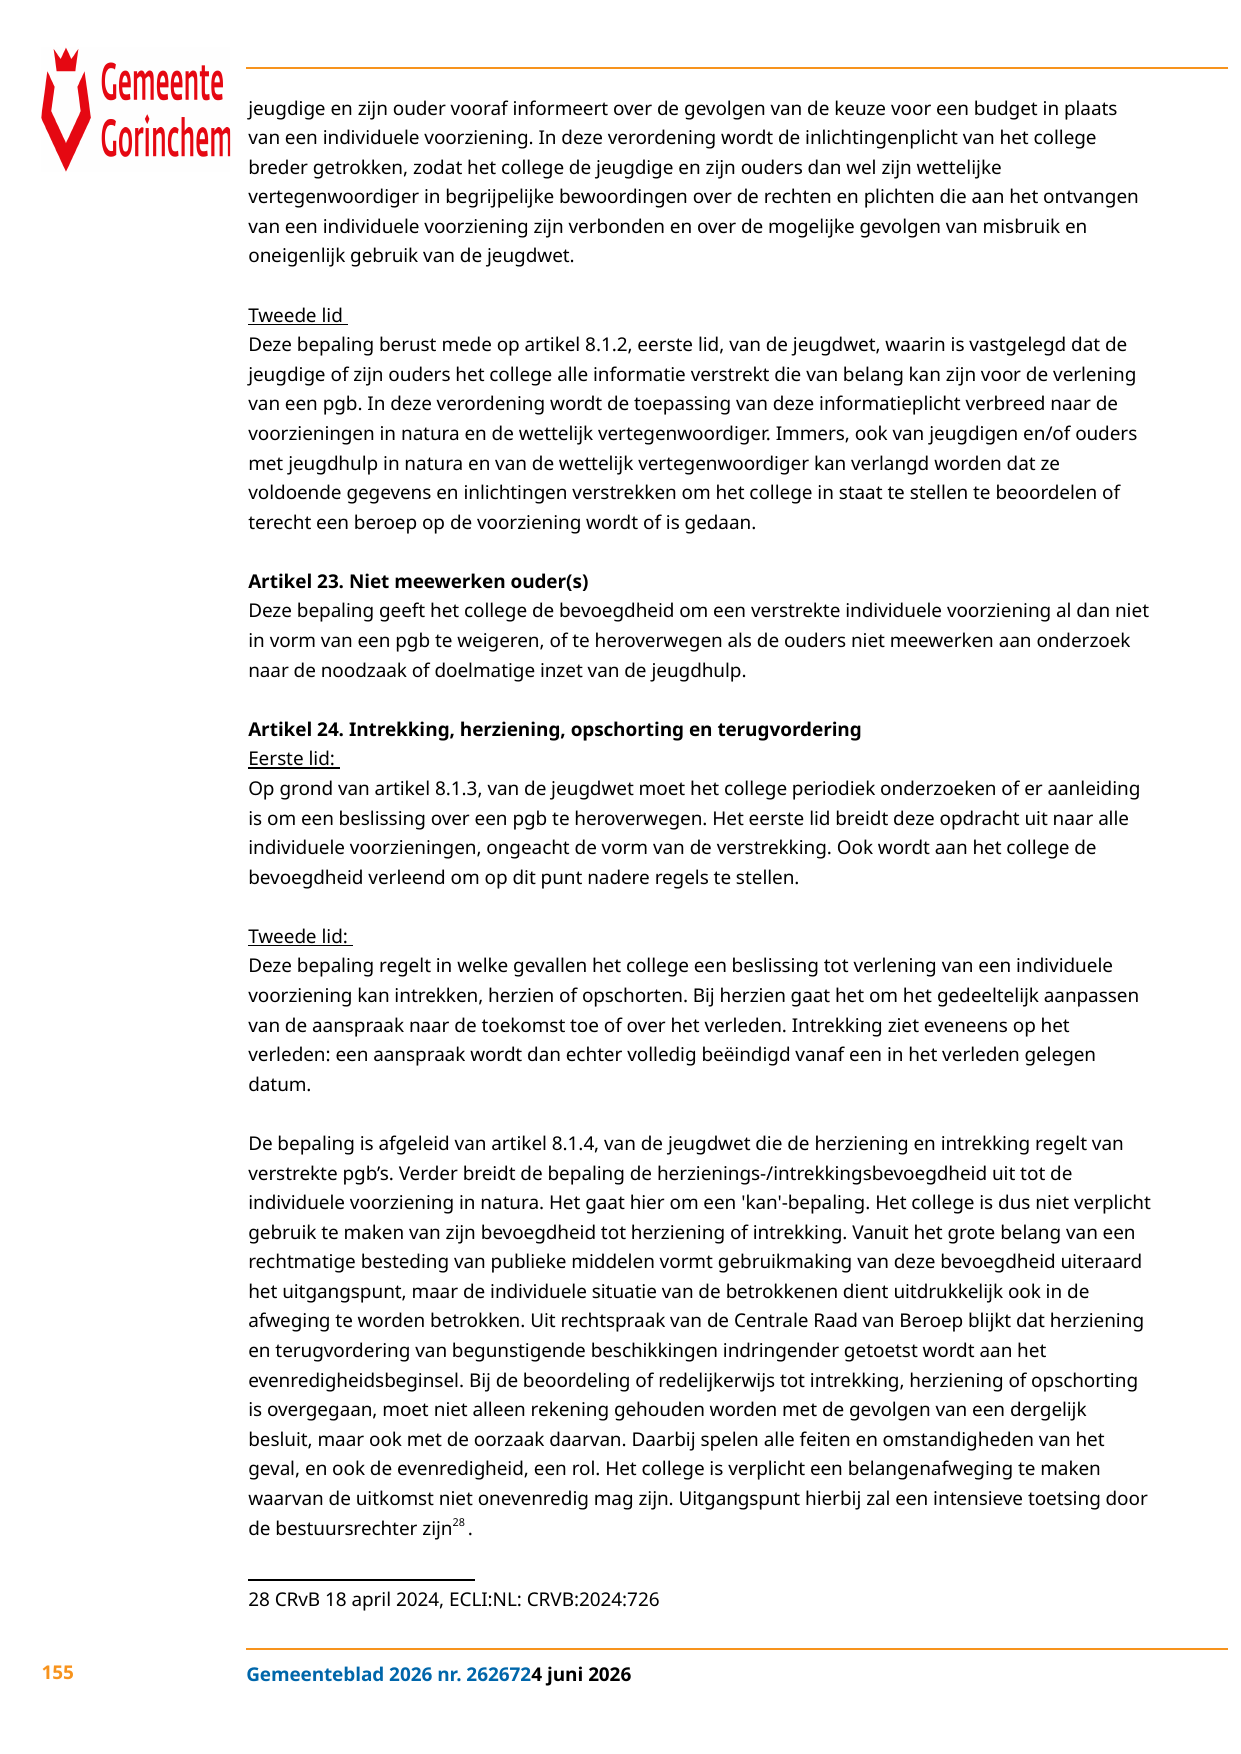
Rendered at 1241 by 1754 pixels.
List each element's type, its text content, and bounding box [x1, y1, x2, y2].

text De bepaling is afgeleid van artikel 8.1.4, van de jeugdwet die de herziening en intrekking regelt van verstrekte pgb’s. Verder breidt de bepaling de herzienings-/intrekkingsbevoegdheid uit tot de individuele voorziening in natura. Het gaat hier om een 'kan'-bepaling. Het college is dus niet verplicht gebruik te maken van zijn bevoegdheid tot herziening of intrekking. Vanuit het grote belang van een rechtmatige besteding van publieke middelen vormt gebruikmaking van deze bevoegdheid uiteraard het uitgangspunt, maar de individuele situatie van de betrokkenen dient uitdrukkelijk ook in de afweging te worden betrokken. Uit rechtspraak van de Centrale Raad van Beroep blijkt dat herziening en terugvordering van begunstigende beschikkingen indringender getoetst wordt aan het evenredigheidsbeginsel. Bij de beoordeling of redelijkerwijs tot intrekking, herziening of opschorting is overgegaan, moet niet alleen rekening gehouden worden met de gevolgen van een dergelijk besluit, maar ook met de oorzaak daarvan. Daarbij spelen alle feiten en omstandigheden van het geval, en ook de evenredigheid, een rol. Het college is verplicht een belangenafweging te maken waarvan de uitkomst niet onevenredig mag zijn. Uitgangspunt hierbij zal een intensieve toetsing door de bestuursrechter zijn. [248, 1130, 1152, 1541]
text CRvB 18 april 2024, ECLI:NL: CRVB:2024:726 [248, 1586, 1152, 1612]
text Artikel 23. Niet meewerken ouder(s) [248, 568, 1152, 594]
text jeugdige en zijn ouder vooraf informeert over de gevolgen van de keuze voor een budget in plaats van een individuele voorziening. In deze verordening wordt de inlichtingenplicht van het college breder getrokken, zodat het college de jeugdige en zijn ouders dan wel zijn wettelijke vertegenwoordiger in begrijpelijke bewoordingen over de rechten en plichten die aan het ontvangen van een individuele voorziening zijn verbonden en over de mogelijke gevolgen van misbruik en oneigenlijk gebruik van de jeugdwet. [248, 95, 1152, 268]
text Deze bepaling geeft het college de bevoegdheid om een verstrekte individuele voorziening al dan niet in vorm van een pgb te weigeren, of te heroverwegen als de ouders niet meewerken aan onderzoek naar de noodzaak of doelmatige inzet van de jeugdhulp. [248, 598, 1152, 683]
text Deze bepaling regelt in welke gevallen het college een beslissing tot verlening van een individuele voorziening kan intrekken, herzien of opschorten. Bij herzien gaat het om het gedeeltelijk aanpassen van de aanspraak naar de toekomst toe of over het verleden. Intrekking ziet eveneens op het verleden: een aanspraak wordt dan echter volledig beëindigd vanaf een in het verleden gelegen datum. [248, 953, 1152, 1097]
text Deze bepaling berust mede op artikel 8.1.2, eerste lid, van de jeugdwet, waarin is vastgelegd dat de jeugdige of zijn ouders het college alle informatie verstrekt die van belang kan zijn voor de verlening van een pgb. In deze verordening wordt de toepassing van deze informatieplicht verbreed naar de voorzieningen in natura en de wettelijk vertegenwoordiger. Immers, ook van jeugdigen en/of ouders met jeugdhulp in natura en van de wettelijk vertegenwoordiger kan verlangd worden dat ze voldoende gegevens en inlichtingen verstrekken om het college in staat te stellen te beoordelen of terecht een beroep op de voorziening wordt of is gedaan. [248, 331, 1152, 535]
text Tweede lid [248, 302, 1152, 328]
text Artikel 24. Intrekking, herziening, opschorting en terugvordering [248, 716, 1152, 742]
picture [41, 47, 231, 172]
text Op grond van artikel 8.1.3, van de jeugdwet moet het college periodiek onderzoeken of er aanleiding is om een beslissing over een pgb te heroverwegen. Het eerste lid breidt deze opdracht uit naar alle individuele voorzieningen, ongeacht de vorm van de verstrekking. Ook wordt aan het college de bevoegdheid verleend om op dit punt nadere regels te stellen. [248, 775, 1152, 890]
text Eerste lid: [248, 746, 1152, 771]
text Tweede lid: [248, 923, 1152, 949]
